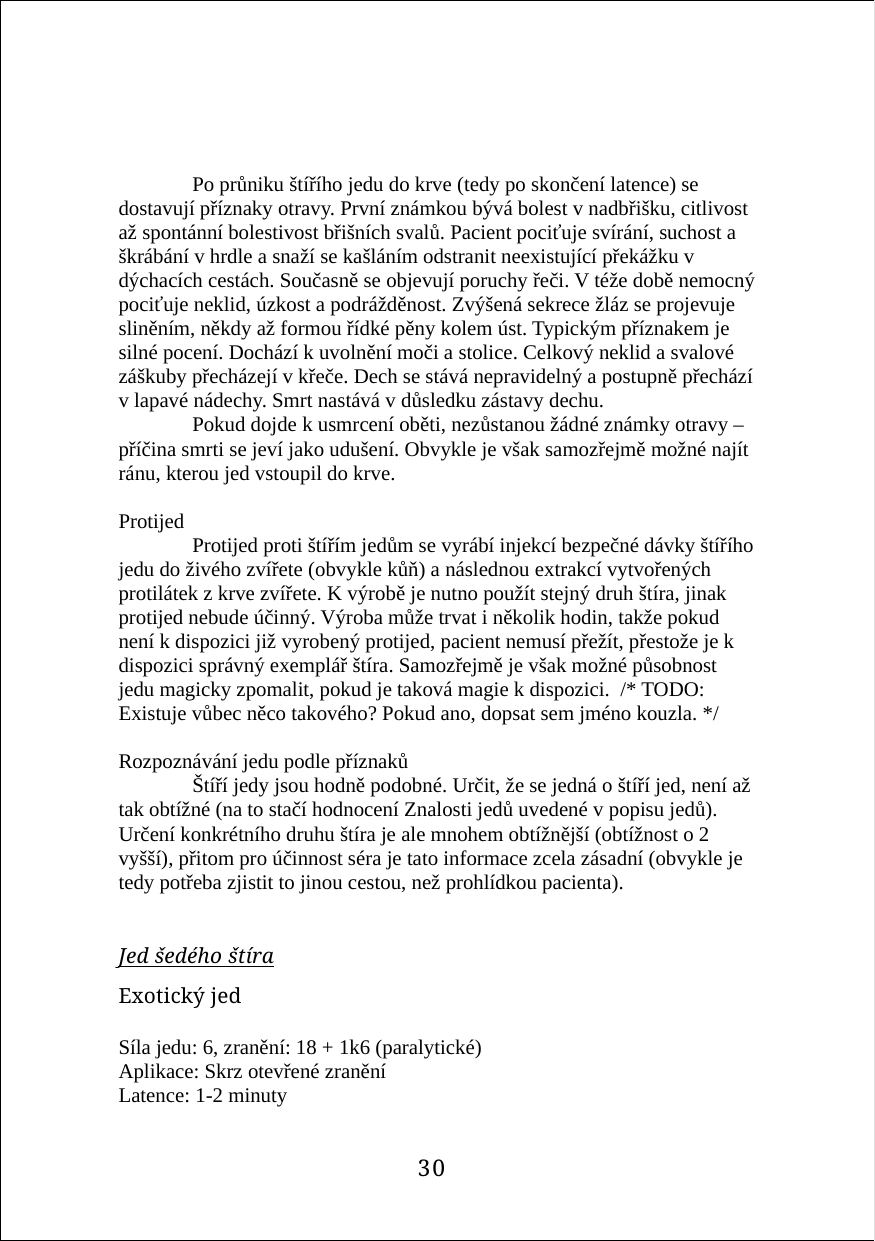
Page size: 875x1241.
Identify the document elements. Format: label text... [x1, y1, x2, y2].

text Síla jedu: 6, zranění: 18 + 1k6 (paralytické) [118, 1035, 756, 1059]
text Rozpoznávání jedu podle příznaků [118, 749, 756, 773]
text Protijed proti štířím jedům se vyrábí injekcí bezpečné dávky štířího jedu do živého zvířete (obvykle kůň) a následnou extrakcí vytvořených protilátek z krve zvířete. K výrobě je nutno použít stejný druh štíra, jinak protijed nebude účinný. Výroba může trvat i několik hodin, takže pokud není k dispozici již vyrobený protijed, pacient nemusí přežít, přestože je k dispozici správný exemplář štíra. Samozřejmě je však možné působnost jedu magicky zpomalit, pokud je taková magie k dispozici. /* TODO: Existuje vůbec něco takového? Pokud ano, dopsat sem jméno kouzla. */ [118, 533, 756, 725]
text Aplikace: Skrz otevřené zranění [118, 1059, 756, 1083]
text Po průniku štířího jedu do krve (tedy po skončení latence) se dostavují příznaky otravy. První známkou bývá bolest v nadbřišku, citlivost až spontánní bolestivost břišních svalů. Pacient pociťuje svírání, suchost a škrábání v hrdle a snaží se kašláním odstranit neexistující překážku v dýchacích cestách. Současně se objevují poruchy řeči. V téže době nemocný pociťuje neklid, úzkost a podrážděnost. Zvýšená sekrece žláz se projevuje sliněním, někdy až formou řídké pěny kolem úst. Typickým příznakem je silné pocení. Dochází k uvolnění moči a stolice. Celkový neklid a svalové záškuby přecházejí v křeče. Dech se stává nepravidelný a postupně přechází v lapavé nádechy. Smrt nastává v důsledku zástavy dechu. [118, 172, 756, 412]
text Pokud dojde k usmrcení oběti, nezůstanou žádné známky otravy – příčina smrti se jeví jako udušení. Obvykle je však samozřejmě možné najít ránu, kterou jed vstoupil do krve. [118, 412, 756, 484]
text Latence: 1-2 minuty [118, 1083, 756, 1107]
text Exotický jed [118, 982, 756, 1010]
subtitle Jed šedého štíra [118, 941, 756, 970]
text Štíří jedy jsou hodně podobné. Určit, že se jedná o štíří jed, není až tak obtížné (na to stačí hodnocení Znalosti jedů uvedené v popisu jedů). Určení konkrétního druhu štíra je ale mnohem obtížnější (obtížnost o 2 vyšší), přitom pro účinnost séra je tato informace zcela zásadní (obvykle je tedy potřeba zjistit to jinou cestou, než prohlídkou pacienta). [118, 773, 756, 894]
text Protijed [118, 509, 756, 533]
